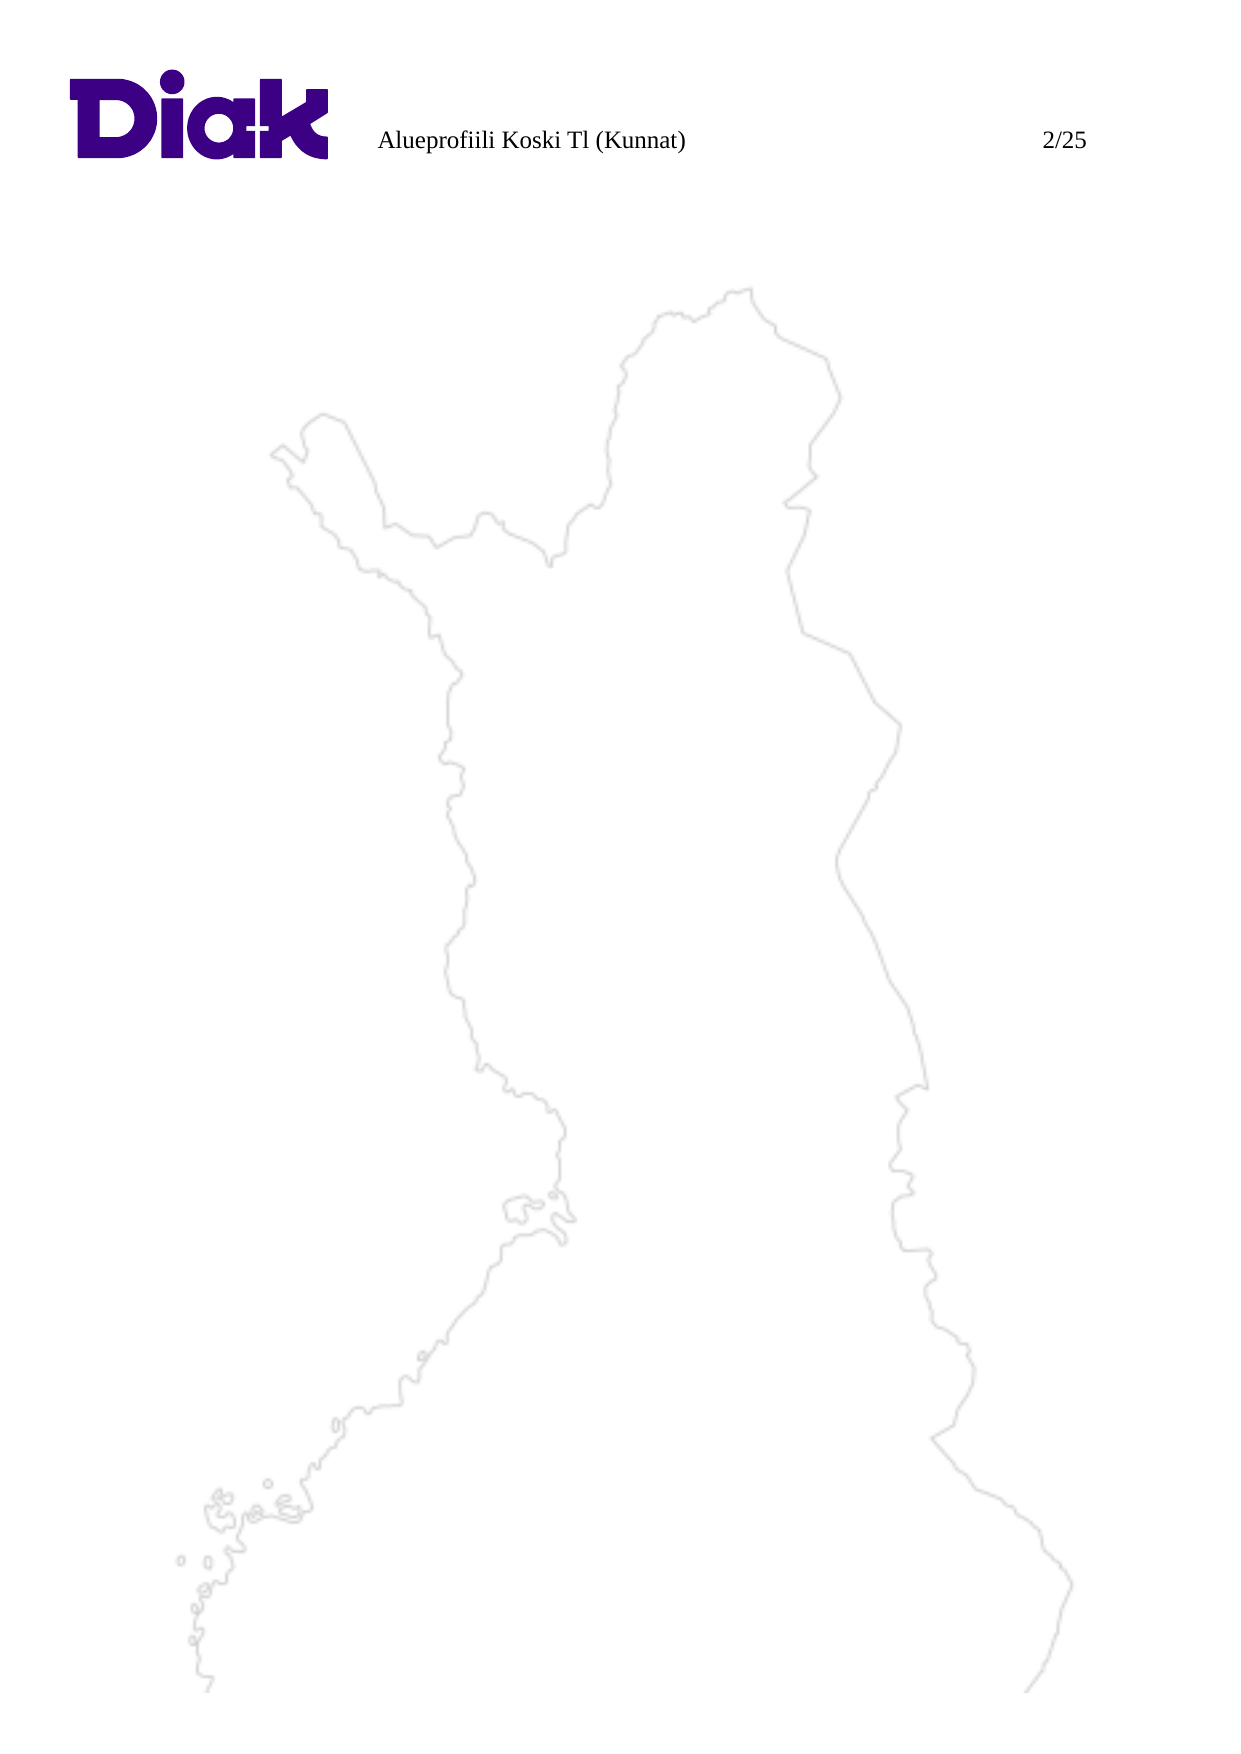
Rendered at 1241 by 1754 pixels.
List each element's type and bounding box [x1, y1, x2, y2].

picture [61, 196, 1179, 1693]
